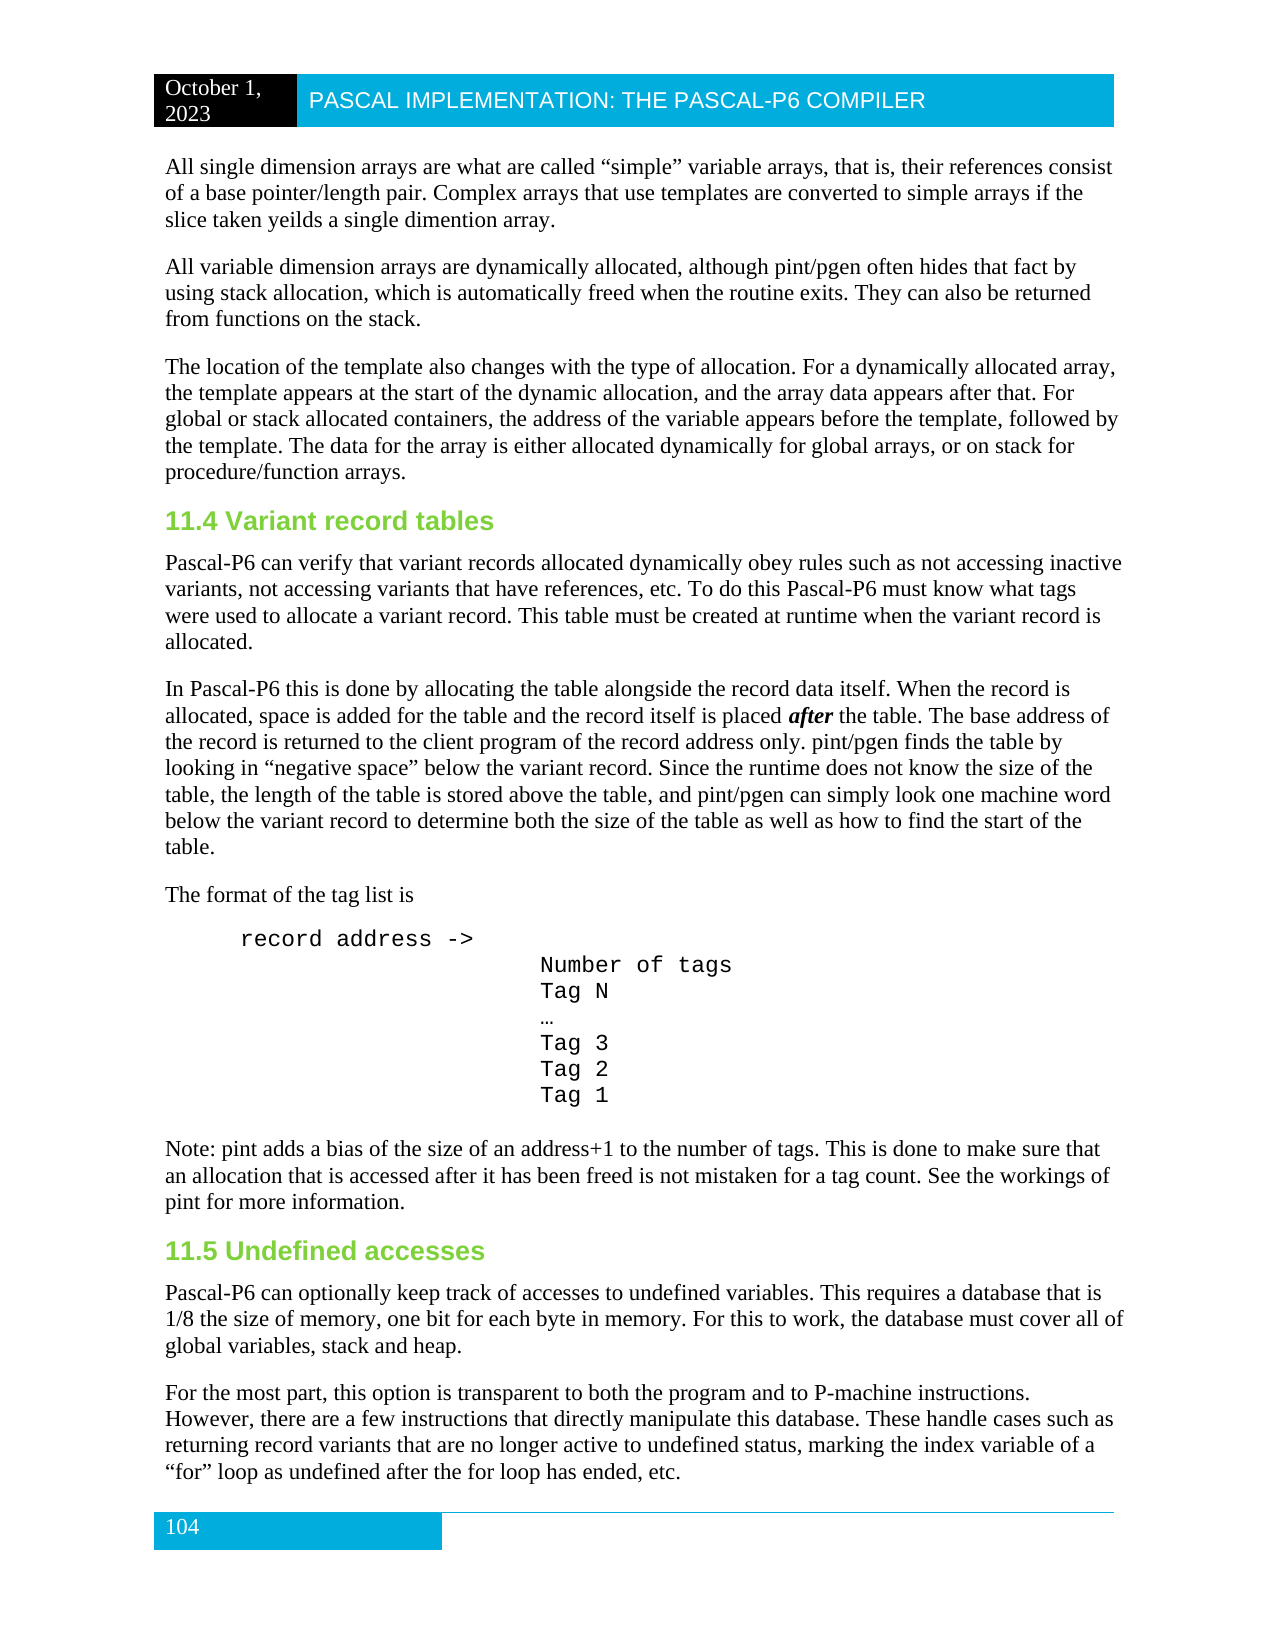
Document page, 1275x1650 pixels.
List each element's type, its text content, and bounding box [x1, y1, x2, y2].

text All variable dimension arrays are dynamically allocated, although pint/pgen often hides that fact by using stack allocation, which is automatically freed when the routine exits. They can also be returned from functions on the stack. [165, 253, 1125, 332]
text All single dimension arrays are what are called “simple” variable arrays, that is, their references consist of a base pointer/length pair. Complex arrays that use templates are converted to simple arrays if the slice taken yeilds a single dimention array. [165, 153, 1125, 232]
text The format of the tag list is [165, 881, 1125, 907]
text Tag N [165, 980, 1125, 1006]
text Tag 1 [165, 1083, 1125, 1109]
text For the most part, this option is transparent to both the program and to P-machine instructions. However, there are a few instructions that directly manipulate this database. These handle cases such as returning record variants that are no longer active to undefined status, marking the index variable of a “for” loop as undefined after the for loop has ended, etc. [165, 1379, 1125, 1484]
text Note: pint adds a bias of the size of an address+1 to the number of tags. This is done to make sure that an allocation that is accessed after it has been freed is not mistaken for a tag count. See the workings of pint for more information. [165, 1135, 1125, 1214]
text record address -> [165, 928, 1125, 954]
text The location of the template also changes with the type of allocation. For a dynamically allocated array, the template appears at the start of the dynamic allocation, and the array data appears after that. For global or stack allocated containers, the address of the variable appears before the template, followed by the template. The data for the array is either allocated dynamically for global arrays, or on stack for procedure/function arrays. [165, 353, 1125, 484]
text Tag 3 [165, 1032, 1125, 1057]
text Pascal-P6 can optionally keep track of accesses to undefined variables. This requires a database that is 1/8 the size of memory, one bit for each byte in memory. For this to work, the database must cover all of global variables, stack and heap. [165, 1279, 1125, 1358]
text In Pascal-P6 this is done by allocating the table alongside the record data itself. When the record is allocated, space is added for the table and the record itself is placed after the table. The base address of the record is returned to the client program of the record address only. pint/pgen finds the table by looking in “negative space” below the variant record. Since the runtime does not know the size of the table, the length of the table is stored above the table, and pint/pgen can simply look one machine word below the variant record to determine both the size of the table as well as how to find the start of the table. [165, 675, 1125, 860]
text Tag 2 [165, 1057, 1125, 1083]
text Pascal-P6 can verify that variant records allocated dynamically obey rules such as not accessing inactive variants, not accessing variants that have references, etc. To do this Pascal-P6 must know what tags were used to allocate a variant record. This table must be created at runtime when the variant record is allocated. [165, 549, 1125, 654]
subtitle Undefined accesses [165, 1235, 1125, 1266]
text Number of tags [165, 954, 1125, 980]
text … [165, 1006, 1125, 1032]
subtitle Variant record tables [165, 505, 1125, 537]
